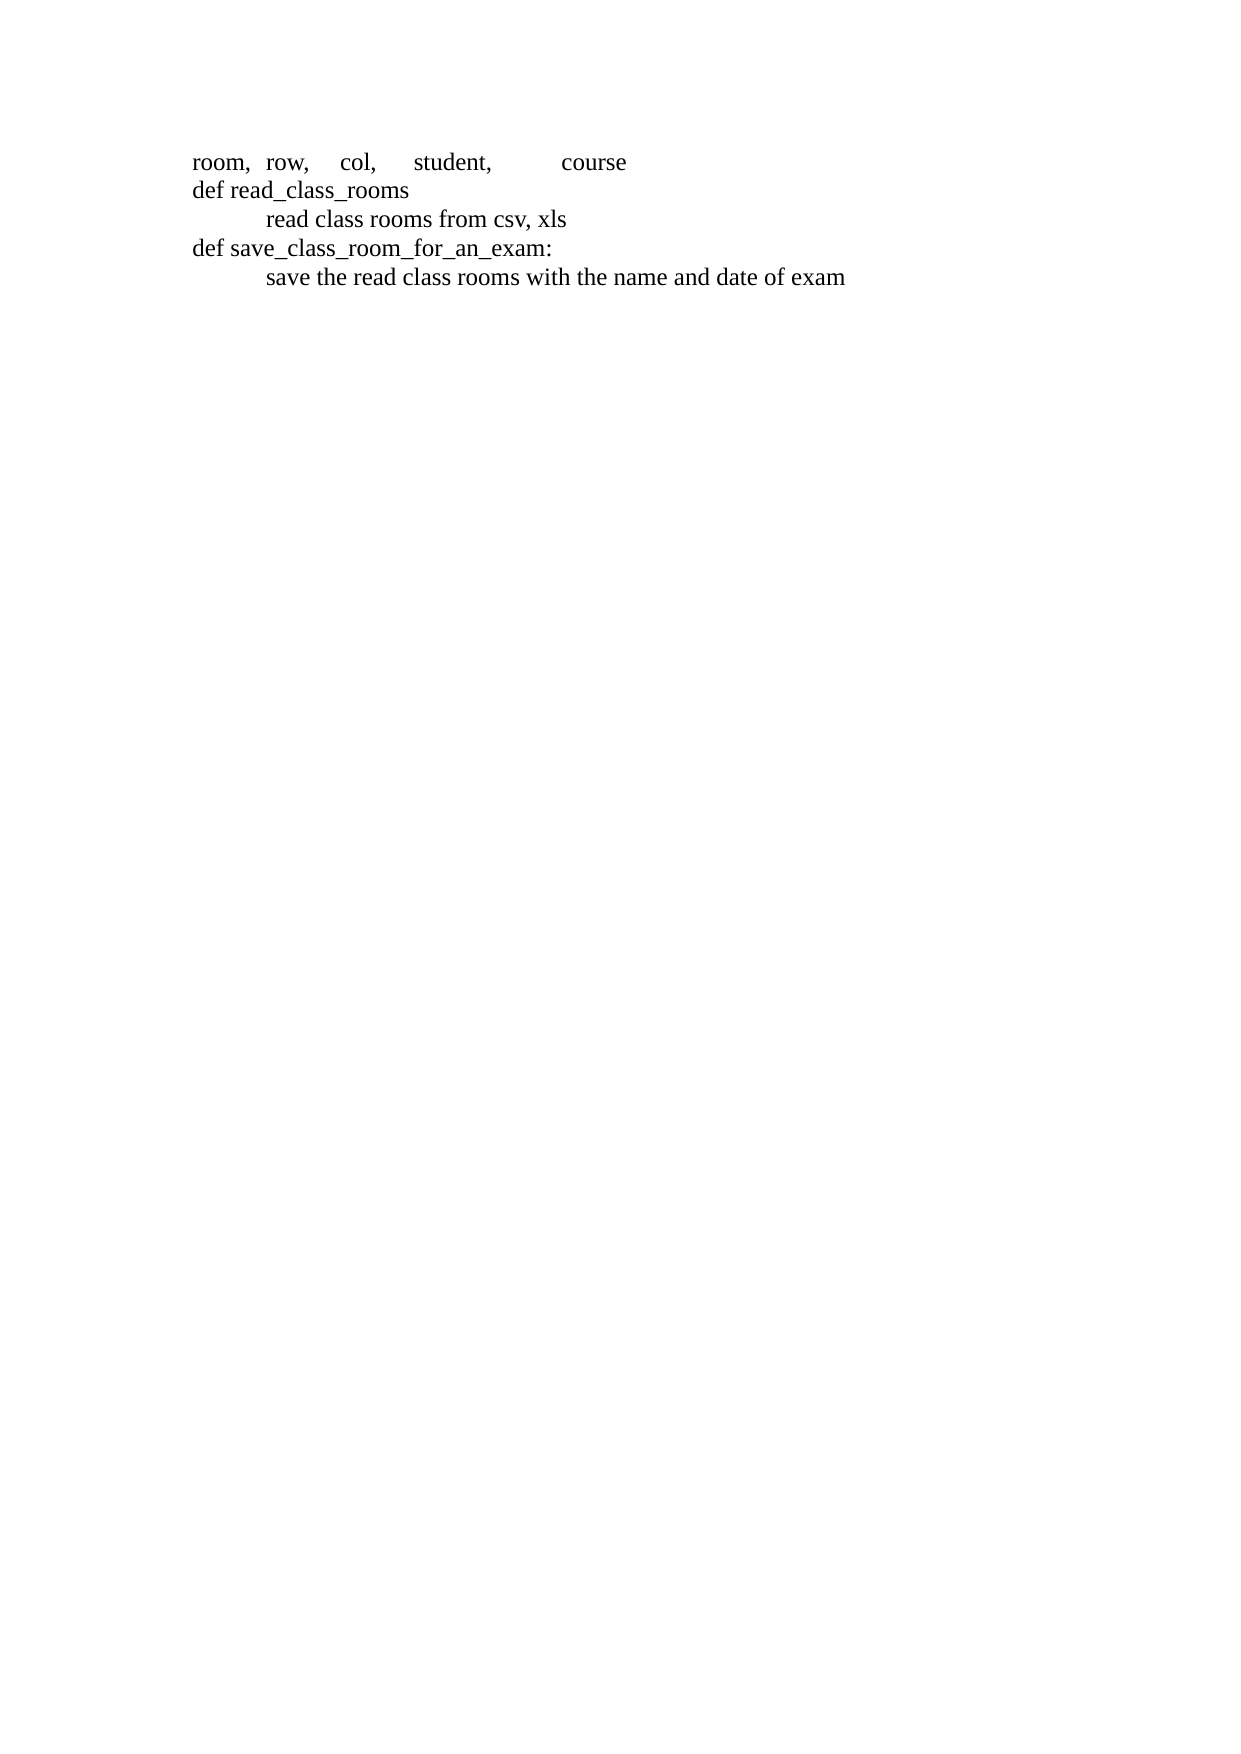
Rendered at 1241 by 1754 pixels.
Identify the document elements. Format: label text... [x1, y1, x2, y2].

text read class rooms from csv, xls [118, 204, 1122, 233]
text save the read class rooms with the name and date of exam [118, 262, 1122, 291]
text room, row, col, student, course [118, 147, 1122, 176]
text def save_class_room_for_an_exam: [118, 233, 1122, 262]
text def read_class_rooms [118, 176, 1122, 204]
